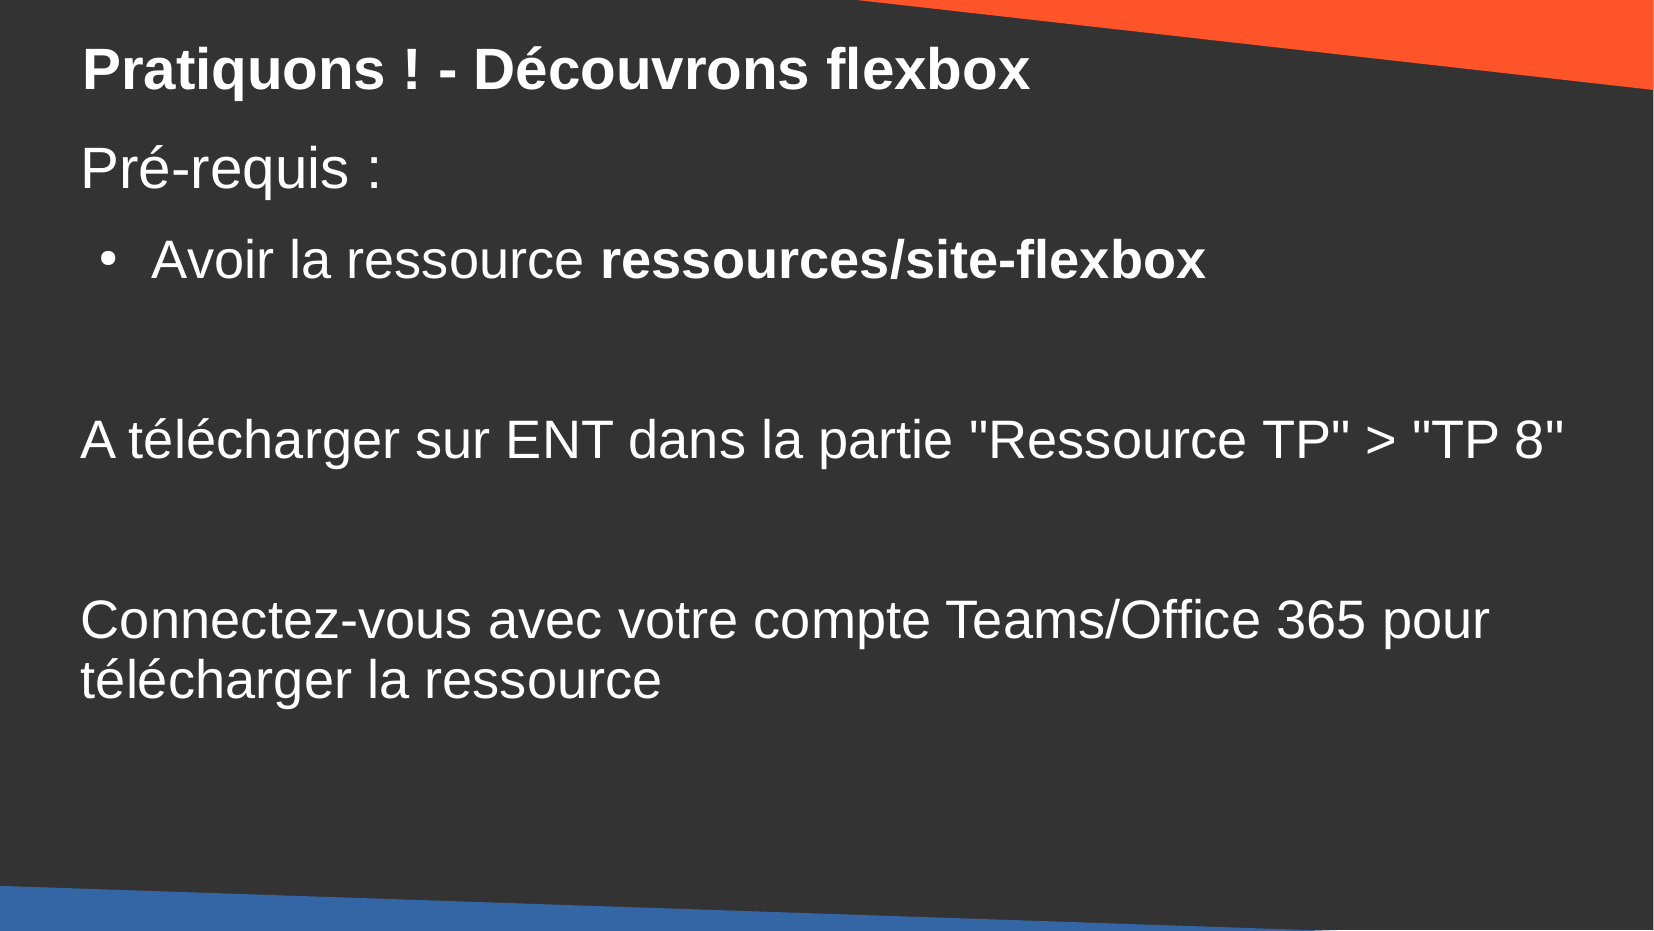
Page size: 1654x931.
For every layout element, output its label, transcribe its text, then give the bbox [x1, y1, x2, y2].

list Pré-requis : Avoir la ressource ressources/site-flexbox A télécharger sur ENT dans la partie "Ressource TP" > "TP 8" Connectez-vous avec votre compte Teams/Office 365 pour télécharger la ressource [80, 135, 1620, 721]
title Pratiquons ! - Découvrons flexbox [82, 37, 1571, 114]
text_box [0, 885, 1337, 931]
text_box [856, 0, 1654, 91]
